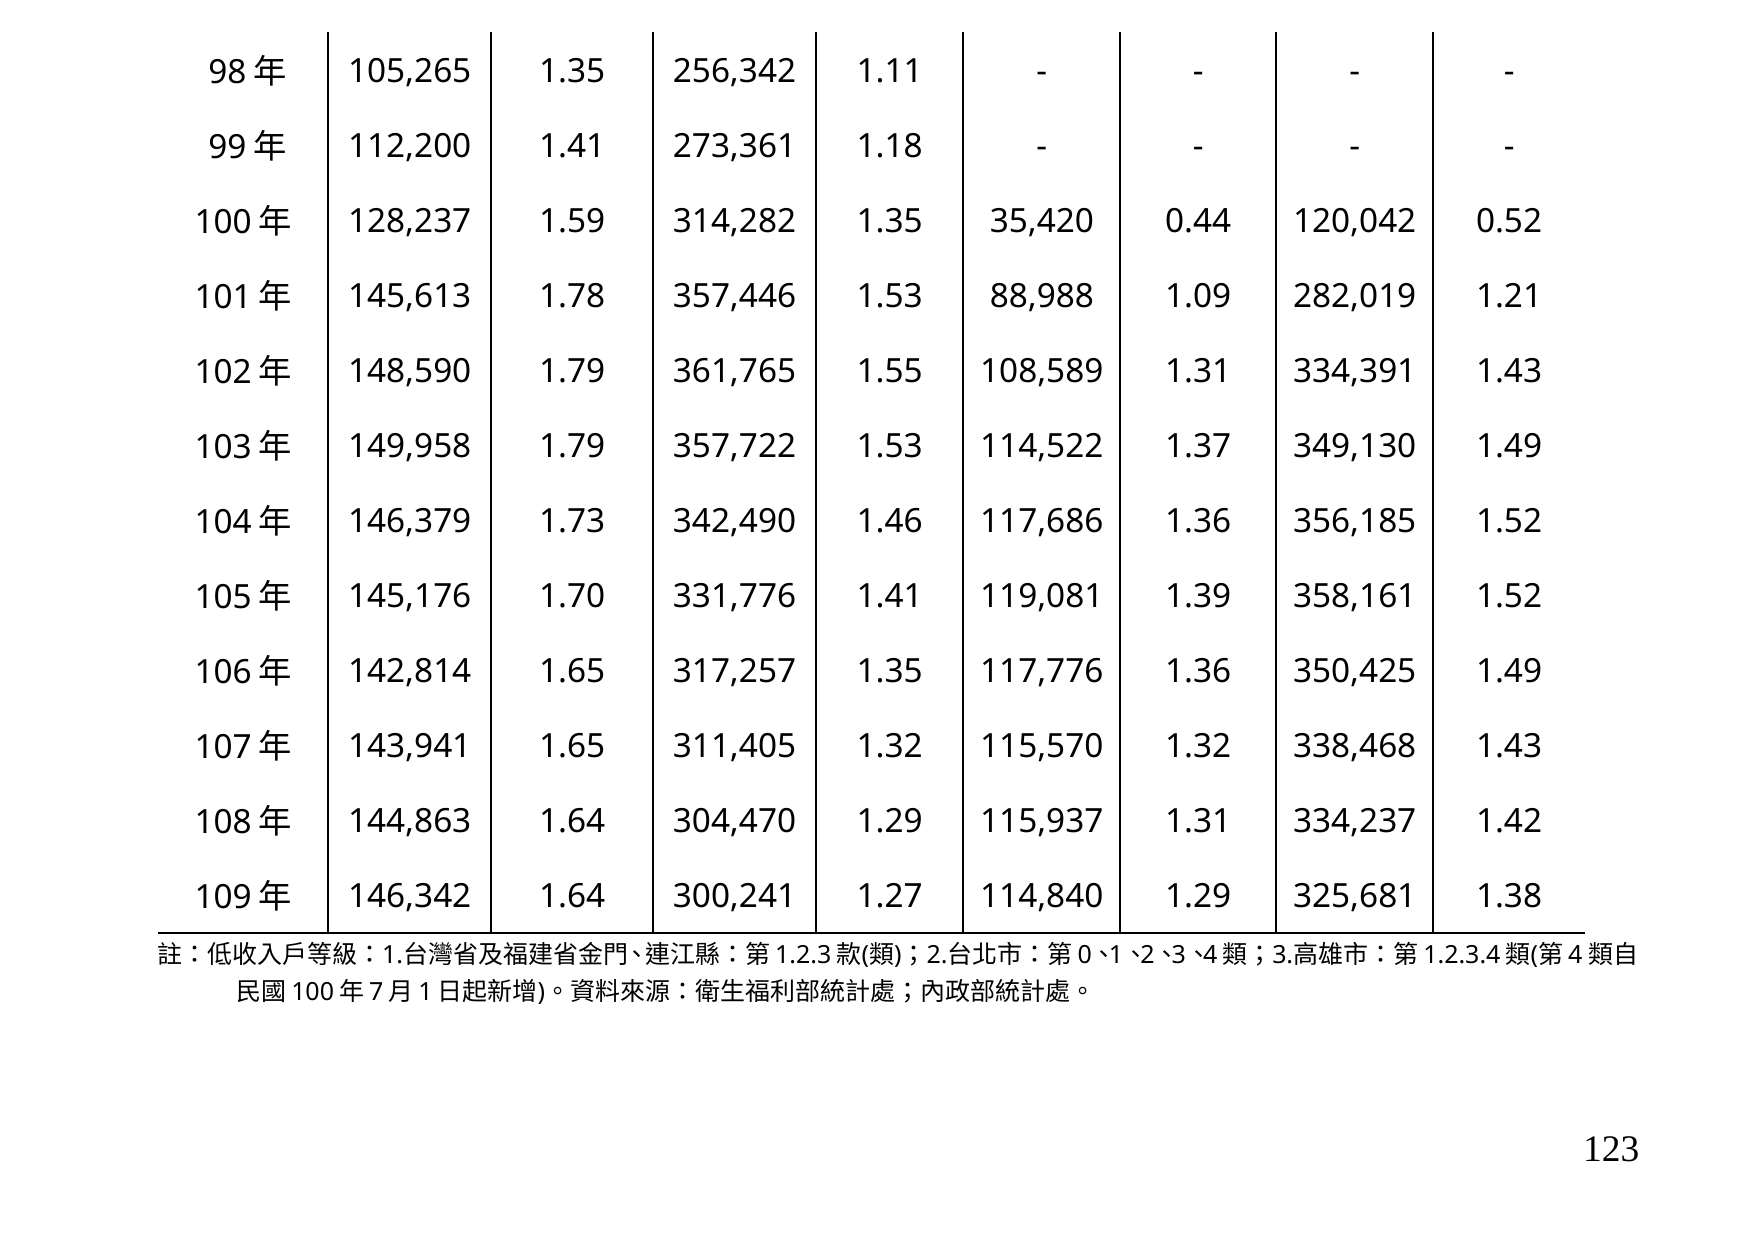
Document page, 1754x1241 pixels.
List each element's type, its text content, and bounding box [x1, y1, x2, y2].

table_cell 1.38 [1434, 857, 1585, 932]
table_cell 99年 [158, 107, 327, 182]
table_cell 1.41 [492, 107, 652, 182]
table_cell 1.73 [492, 482, 652, 557]
table_cell 117,686 [964, 482, 1119, 557]
table_cell 105,265 [329, 32, 490, 107]
text 註：低收入戶等級：1.台灣省及福建省金門、連江縣：第1.2.3款(類)；2.台北市：第0、1、2、3、4類；3.高雄市：第1.2.3.4類(第4 類自民國100年7月1日起新增)。資料來源：衛生福利部統計處；內政部統計處。 [118, 934, 1639, 1009]
table_cell 1.65 [492, 707, 652, 782]
table_cell 1.37 [1121, 407, 1275, 482]
table_cell 146,379 [329, 482, 490, 557]
table_cell 102年 [158, 332, 327, 407]
table_cell 144,863 [329, 782, 490, 857]
table_cell 1.35 [492, 32, 652, 107]
table_cell 325,681 [1277, 857, 1432, 932]
table_cell 1.42 [1434, 782, 1585, 857]
table_cell 1.49 [1434, 407, 1585, 482]
table_cell - [964, 32, 1119, 107]
table_cell - [1277, 32, 1432, 107]
table_cell 358,161 [1277, 557, 1432, 632]
table_cell 107年 [158, 707, 327, 782]
table_cell - [1121, 107, 1275, 182]
table_cell 349,130 [1277, 407, 1432, 482]
table_cell 103年 [158, 407, 327, 482]
table_cell 311,405 [654, 707, 815, 782]
table_cell 1.79 [492, 407, 652, 482]
table_cell 149,958 [329, 407, 490, 482]
table_cell 145,176 [329, 557, 490, 632]
table_cell 98年 [158, 32, 327, 107]
table_cell 334,391 [1277, 332, 1432, 407]
table_cell 1.59 [492, 182, 652, 257]
table_cell 0.44 [1121, 182, 1275, 257]
table_cell 1.64 [492, 857, 652, 932]
table_cell 108,589 [964, 332, 1119, 407]
table_cell 100年 [158, 182, 327, 257]
table_cell 350,425 [1277, 632, 1432, 707]
table_cell 115,570 [964, 707, 1119, 782]
table_cell 1.43 [1434, 332, 1585, 407]
table_cell 0.52 [1434, 182, 1585, 257]
table_cell 342,490 [654, 482, 815, 557]
table_cell 1.64 [492, 782, 652, 857]
table_cell 1.39 [1121, 557, 1275, 632]
table_cell 256,342 [654, 32, 815, 107]
table_cell 1.32 [817, 707, 962, 782]
table_cell 282,019 [1277, 257, 1432, 332]
table_cell - [1434, 107, 1585, 182]
table_cell 338,468 [1277, 707, 1432, 782]
table_cell 1.43 [1434, 707, 1585, 782]
table_cell 119,081 [964, 557, 1119, 632]
table_cell - [1434, 32, 1585, 107]
table_cell 1.27 [817, 857, 962, 932]
table_cell 128,237 [329, 182, 490, 257]
table_cell 106年 [158, 632, 327, 707]
table_cell 1.09 [1121, 257, 1275, 332]
table_cell 114,840 [964, 857, 1119, 932]
table_cell 1.53 [817, 257, 962, 332]
table_cell 1.29 [817, 782, 962, 857]
table_cell 105年 [158, 557, 327, 632]
table_cell 357,722 [654, 407, 815, 482]
table_cell 331,776 [654, 557, 815, 632]
table_cell 334,237 [1277, 782, 1432, 857]
table_cell 304,470 [654, 782, 815, 857]
table_cell 361,765 [654, 332, 815, 407]
table_cell 146,342 [329, 857, 490, 932]
table_cell 112,200 [329, 107, 490, 182]
table_cell 101年 [158, 257, 327, 332]
table_cell 109年 [158, 857, 327, 932]
table_cell 117,776 [964, 632, 1119, 707]
table_cell 142,814 [329, 632, 490, 707]
table_cell 145,613 [329, 257, 490, 332]
table_cell 300,241 [654, 857, 815, 932]
table_cell 273,361 [654, 107, 815, 182]
table_cell 114,522 [964, 407, 1119, 482]
table_cell 357,446 [654, 257, 815, 332]
table_cell 1.79 [492, 332, 652, 407]
table_cell 1.70 [492, 557, 652, 632]
table_cell 1.29 [1121, 857, 1275, 932]
table_cell 1.35 [817, 632, 962, 707]
table_cell 1.65 [492, 632, 652, 707]
table_cell 317,257 [654, 632, 815, 707]
table_cell 1.36 [1121, 482, 1275, 557]
table_cell 1.46 [817, 482, 962, 557]
table_cell 1.49 [1434, 632, 1585, 707]
table_cell 1.53 [817, 407, 962, 482]
table_cell 1.35 [817, 182, 962, 257]
table_cell 115,937 [964, 782, 1119, 857]
table_cell - [1121, 32, 1275, 107]
table_cell 1.52 [1434, 557, 1585, 632]
table_cell 1.55 [817, 332, 962, 407]
table_cell 1.36 [1121, 632, 1275, 707]
table_cell - [964, 107, 1119, 182]
table_cell 120,042 [1277, 182, 1432, 257]
table_cell 104年 [158, 482, 327, 557]
table_cell 148,590 [329, 332, 490, 407]
table_cell 108年 [158, 782, 327, 857]
table_cell 88,988 [964, 257, 1119, 332]
table_cell 143,941 [329, 707, 490, 782]
table_cell - [1277, 107, 1432, 182]
table_cell 1.41 [817, 557, 962, 632]
table_cell 1.31 [1121, 782, 1275, 857]
table_cell 1.52 [1434, 482, 1585, 557]
table_cell 1.31 [1121, 332, 1275, 407]
table_cell 1.78 [492, 257, 652, 332]
table_cell 1.21 [1434, 257, 1585, 332]
table_cell 1.11 [817, 32, 962, 107]
table_cell 1.32 [1121, 707, 1275, 782]
table_cell 356,185 [1277, 482, 1432, 557]
table_cell 35,420 [964, 182, 1119, 257]
table_cell 314,282 [654, 182, 815, 257]
table_cell 1.18 [817, 107, 962, 182]
